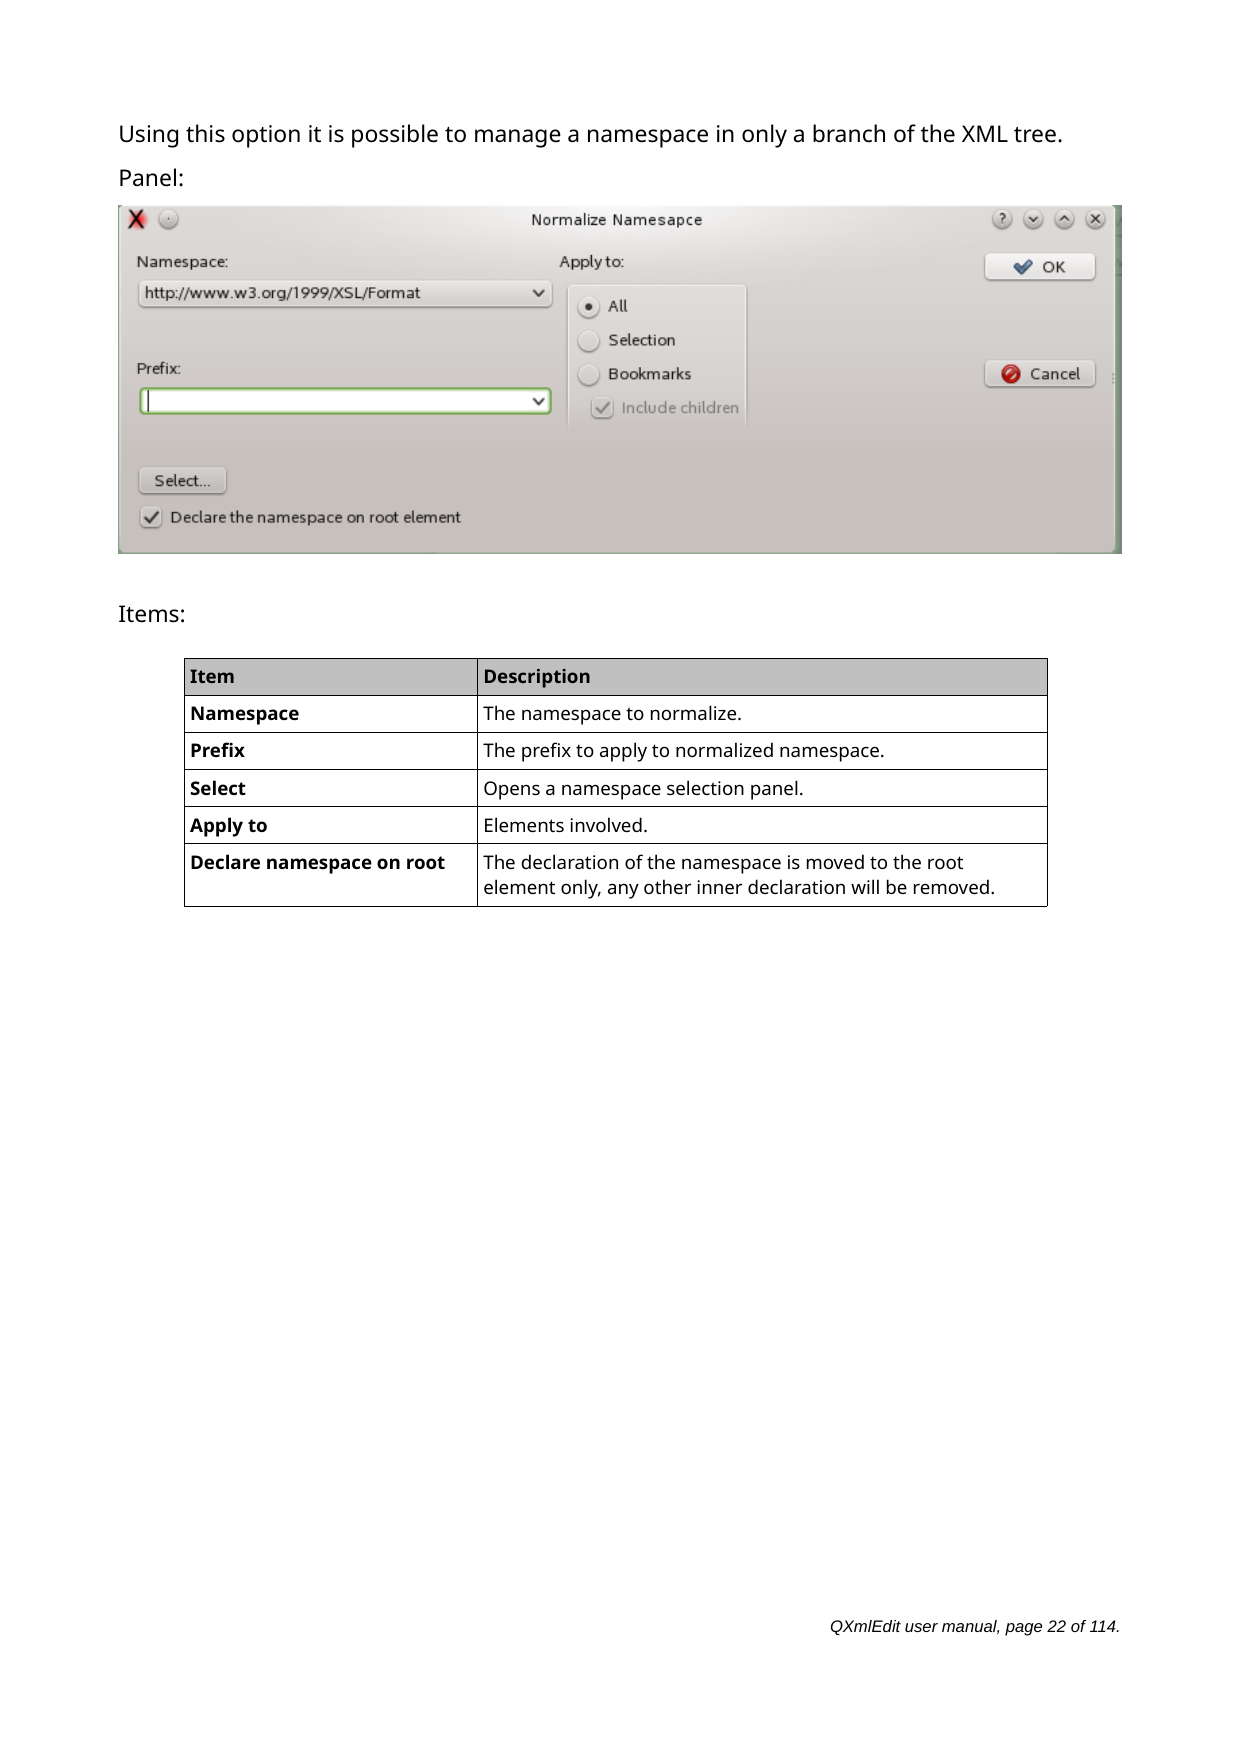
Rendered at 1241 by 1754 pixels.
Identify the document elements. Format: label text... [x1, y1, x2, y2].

table_cell The prefix to apply to normalized namespace. [478, 733, 1047, 769]
table_cell The namespace to normalize. [478, 696, 1047, 732]
text Items: [118, 598, 1122, 629]
table_header Item [185, 659, 477, 695]
table_cell Namespace [185, 696, 477, 732]
table_cell Opens a namespace selection panel. [478, 770, 1047, 806]
table_cell Prefix [185, 733, 477, 769]
table_cell Declare namespace on root [185, 844, 477, 906]
text Using this option it is possible to manage a namespace in only a branch of the XML tree. [118, 118, 1122, 149]
text Panel: [118, 162, 1122, 193]
table_cell Apply to [185, 807, 477, 843]
picture [118, 205, 1122, 554]
table_cell The declaration of the namespace is moved to the root element only, any other inner declaration will be removed. [478, 844, 1047, 906]
table_cell Select [185, 770, 477, 806]
table_header Description [478, 659, 1047, 695]
table_cell Elements involved. [478, 807, 1047, 843]
